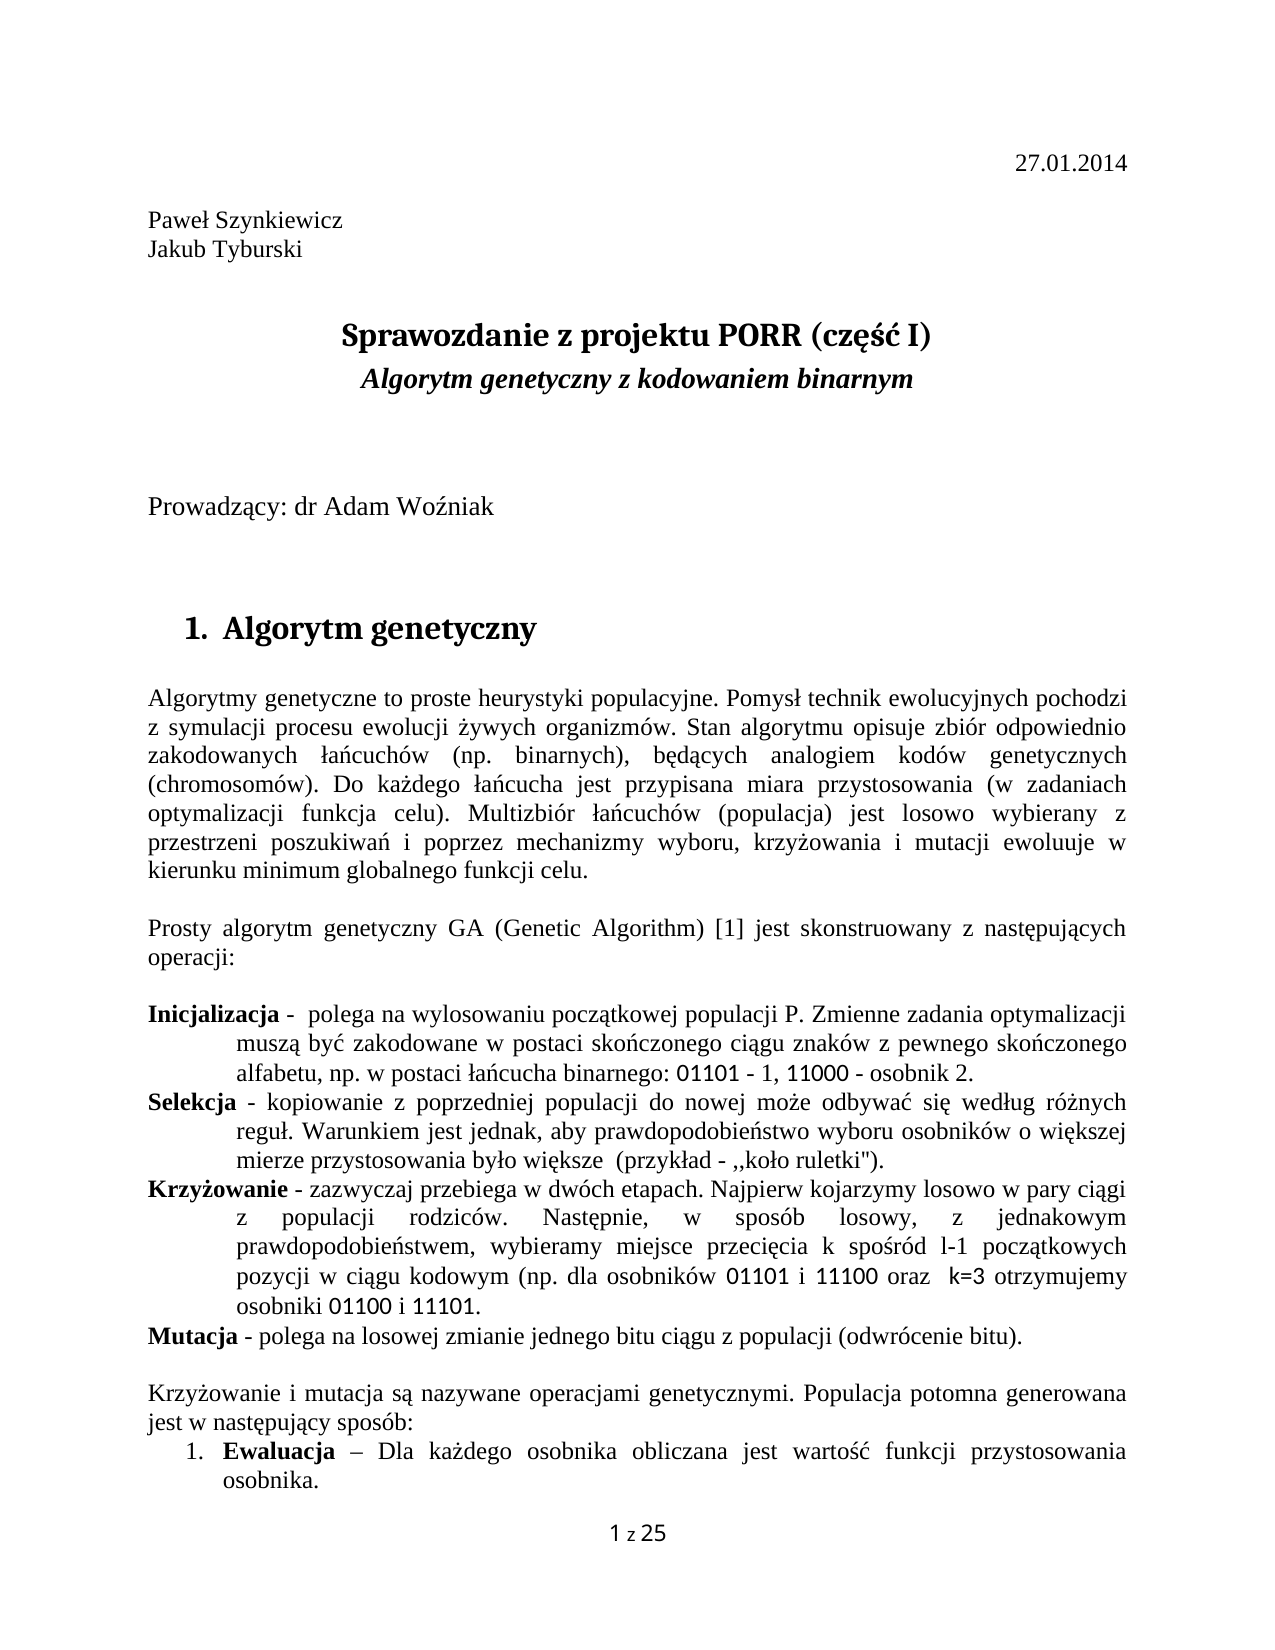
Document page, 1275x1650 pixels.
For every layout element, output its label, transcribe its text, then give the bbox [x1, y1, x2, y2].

text Prosty algorytm genetyczny GA (Genetic Algorithm) [1] jest skonstruowany z następujących operacji: [148, 913, 1127, 971]
text 27.01.2014 [148, 148, 1127, 176]
text Mutacja - polega na losowej zmianie jednego bitu ciągu z populacji (odwrócenie bitu). [148, 1321, 1127, 1350]
text Algorytm genetyczny z kodowaniem binarnym [148, 361, 1127, 394]
list Ewaluacja – Dla każdego osobnika obliczana jest wartość funkcji przystosowania osobnika. [185, 1436, 1127, 1493]
subtitle Sprawozdanie z projektu PORR (część I) [148, 316, 1127, 355]
text Prowadzący: dr Adam Woźniak [148, 490, 1127, 521]
text Jakub Tyburski [148, 234, 1127, 263]
text Algorytmy genetyczne to proste heurystyki populacyjne. Pomysł technik ewolucyjnych pochodzi z symulacji procesu ewolucji żywych organizmów. Stan algorytmu opisuje zbiór odpowiednio zakodowanych łańcuchów (np. binarnych), będących analogiem kodów genetycznych (chromosomów). Do każdego łańcucha jest przypisana miara przystosowania (w zadaniach optymalizacji funkcja celu). Multizbiór łańcuchów (populacja) jest losowo wybierany z przestrzeni poszukiwań i poprzez mechanizmy wyboru, krzyżowania i mutacji ewoluuje w kierunku minimum globalnego funkcji celu. [148, 683, 1127, 884]
text Selekcja - kopiowanie z poprzedniej populacji do nowej może odbywać się według różnych reguł. Warunkiem jest jednak, aby prawdopodobieństwo wyboru osobników o większej mierze przystosowania było większe (przykład - ,,koło ruletki''). [148, 1087, 1127, 1174]
text Paweł Szynkiewicz [148, 205, 1127, 234]
text Inicjalizacja - polega na wylosowaniu początkowej populacji P. Zmienne zadania optymalizacji muszą być zakodowane w postaci skończonego ciągu znaków z pewnego skończonego alfabetu, np. w postaci łańcucha binarnego: 01101 - 1, 11000 - osobnik 2. [148, 999, 1127, 1087]
text Krzyżowanie i mutacja są nazywane operacjami genetycznymi. Populacja potomna generowana jest w następujący sposób: [148, 1378, 1127, 1436]
subtitle Algorytm genetyczny [185, 610, 1127, 648]
text Krzyżowanie - zazwyczaj przebiega w dwóch etapach. Najpierw kojarzymy losowo w pary ciągi z populacji rodziców. Następnie, w sposób losowy, z jednakowym prawdopodobieństwem, wybieramy miejsce przecięcia k spośród l-1 początkowych pozycji w ciągu kodowym (np. dla osobników 01101 i 11100 oraz k=3 otrzymujemy osobniki 01100 i 11101. [148, 1174, 1127, 1321]
